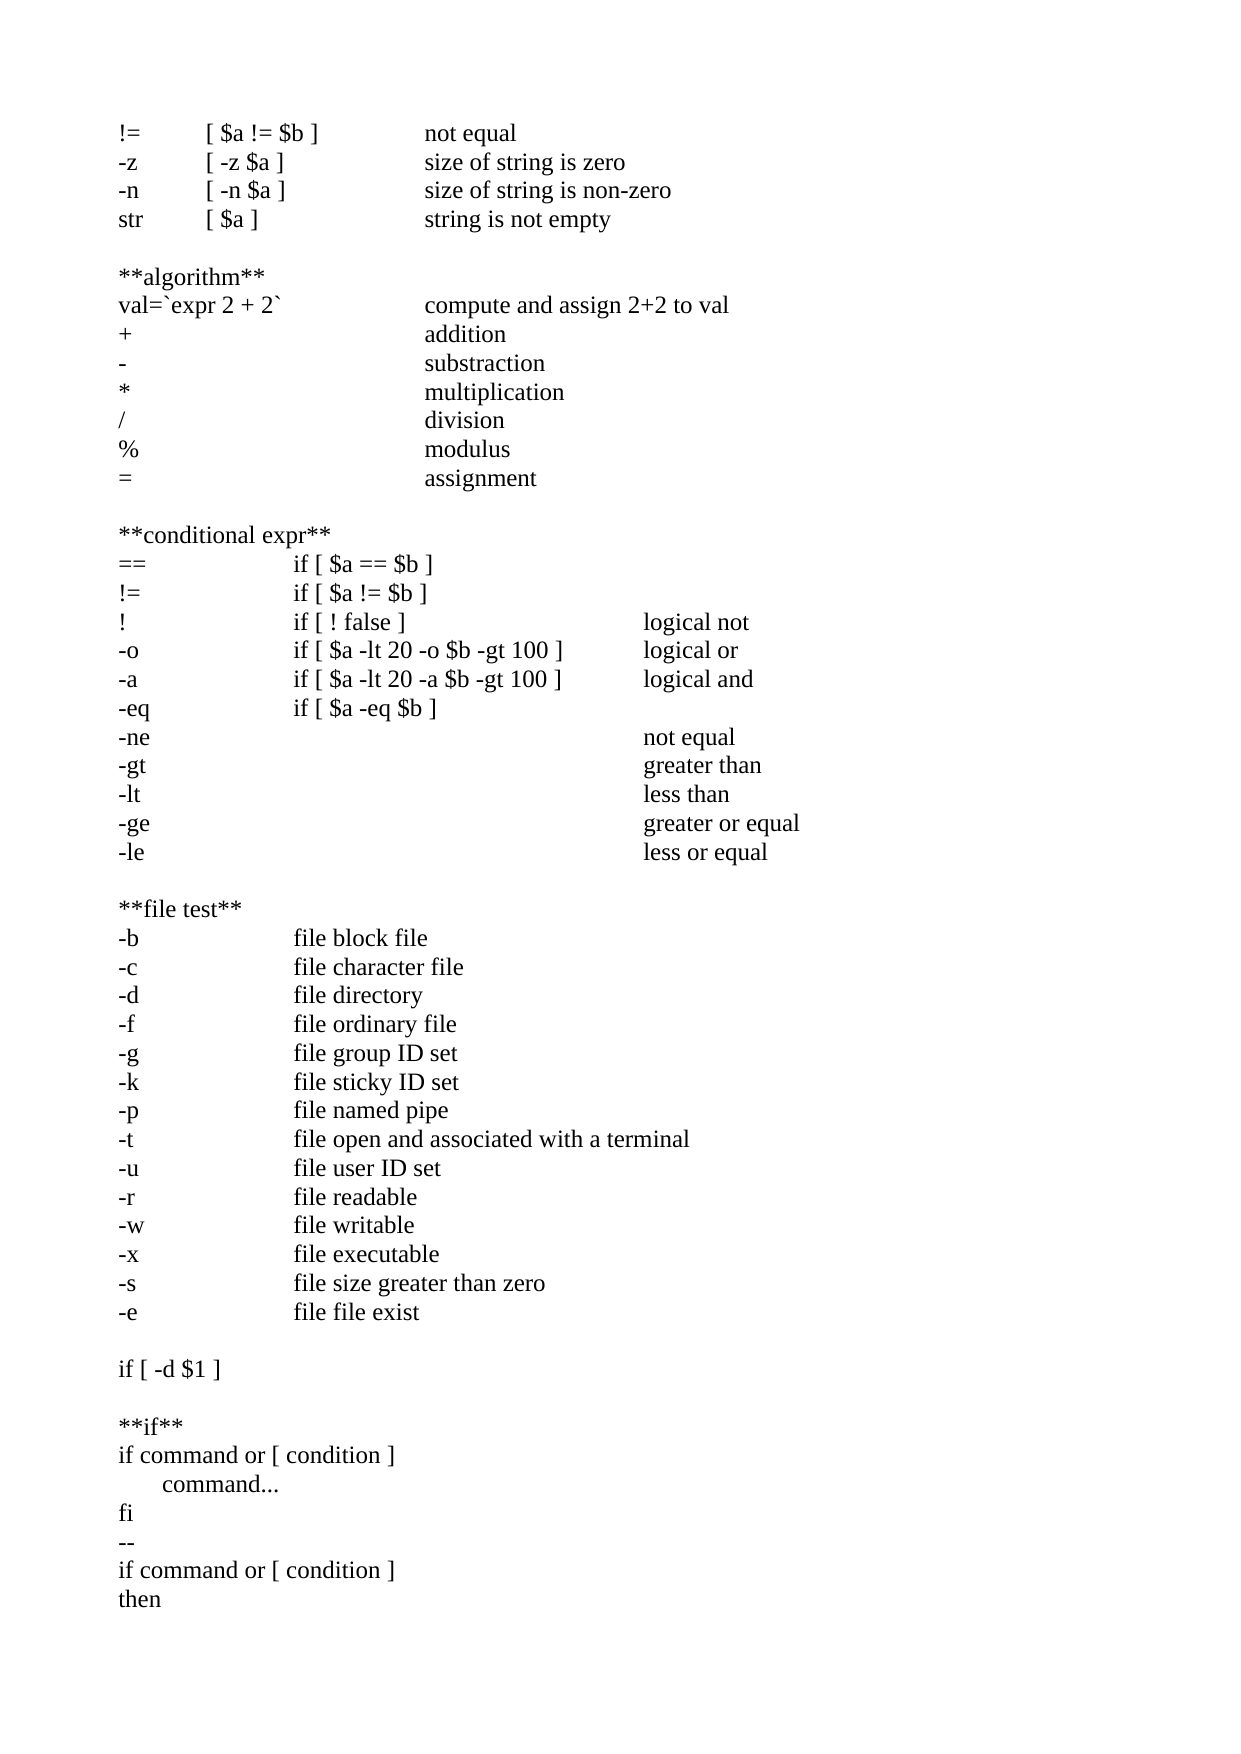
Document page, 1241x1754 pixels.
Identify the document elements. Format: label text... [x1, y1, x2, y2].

text -f file ordinary file [118, 1009, 1122, 1038]
text **algorithm** [118, 262, 1122, 291]
text -eq if [ $a -eq $b ] [118, 693, 1122, 722]
text then [118, 1584, 1122, 1613]
text - substraction [118, 348, 1122, 377]
text -b file block file [118, 923, 1122, 952]
text -u file user ID set [118, 1153, 1122, 1182]
text if command or [ condition ] [118, 1441, 1122, 1469]
text % modulus [118, 434, 1122, 463]
text command... [118, 1469, 1122, 1498]
text if [ -d $1 ] [118, 1354, 1122, 1383]
text -k file sticky ID set [118, 1067, 1122, 1096]
text if command or [ condition ] [118, 1556, 1122, 1584]
text val=`expr 2 + 2` compute and assign 2+2 to val [118, 291, 1122, 319]
text -gt greater than [118, 751, 1122, 779]
text **conditional expr** [118, 521, 1122, 549]
text **if** [118, 1412, 1122, 1441]
text != [ $a != $b ] not equal [118, 118, 1122, 147]
text != if [ $a != $b ] [118, 578, 1122, 607]
text -ne not equal [118, 722, 1122, 751]
text + addition [118, 319, 1122, 348]
text * multiplication [118, 377, 1122, 406]
text = assignment [118, 463, 1122, 492]
text -p file named pipe [118, 1096, 1122, 1124]
text -g file group ID set [118, 1038, 1122, 1067]
text -n [ -n $a ] size of string is non-zero [118, 176, 1122, 204]
text -ge greater or equal [118, 808, 1122, 837]
text -o if [ $a -lt 20 -o $b -gt 100 ] logical or [118, 636, 1122, 664]
text **file test** [118, 894, 1122, 923]
text -t file open and associated with a terminal [118, 1124, 1122, 1153]
text -lt less than [118, 779, 1122, 808]
text -e file file exist [118, 1297, 1122, 1326]
text -- [118, 1527, 1122, 1556]
text str [ $a ] string is not empty [118, 204, 1122, 233]
text -s file size greater than zero [118, 1268, 1122, 1297]
text / division [118, 406, 1122, 434]
text fi [118, 1498, 1122, 1527]
text -c file character file [118, 952, 1122, 981]
text -z [ -z $a ] size of string is zero [118, 147, 1122, 176]
text -x file executable [118, 1239, 1122, 1268]
text -le less or equal [118, 837, 1122, 866]
text -r file readable [118, 1182, 1122, 1211]
text ! if [ ! false ] logical not [118, 607, 1122, 636]
text -a if [ $a -lt 20 -a $b -gt 100 ] logical and [118, 664, 1122, 693]
text == if [ $a == $b ] [118, 549, 1122, 578]
text -w file writable [118, 1211, 1122, 1239]
text -d file directory [118, 981, 1122, 1009]
